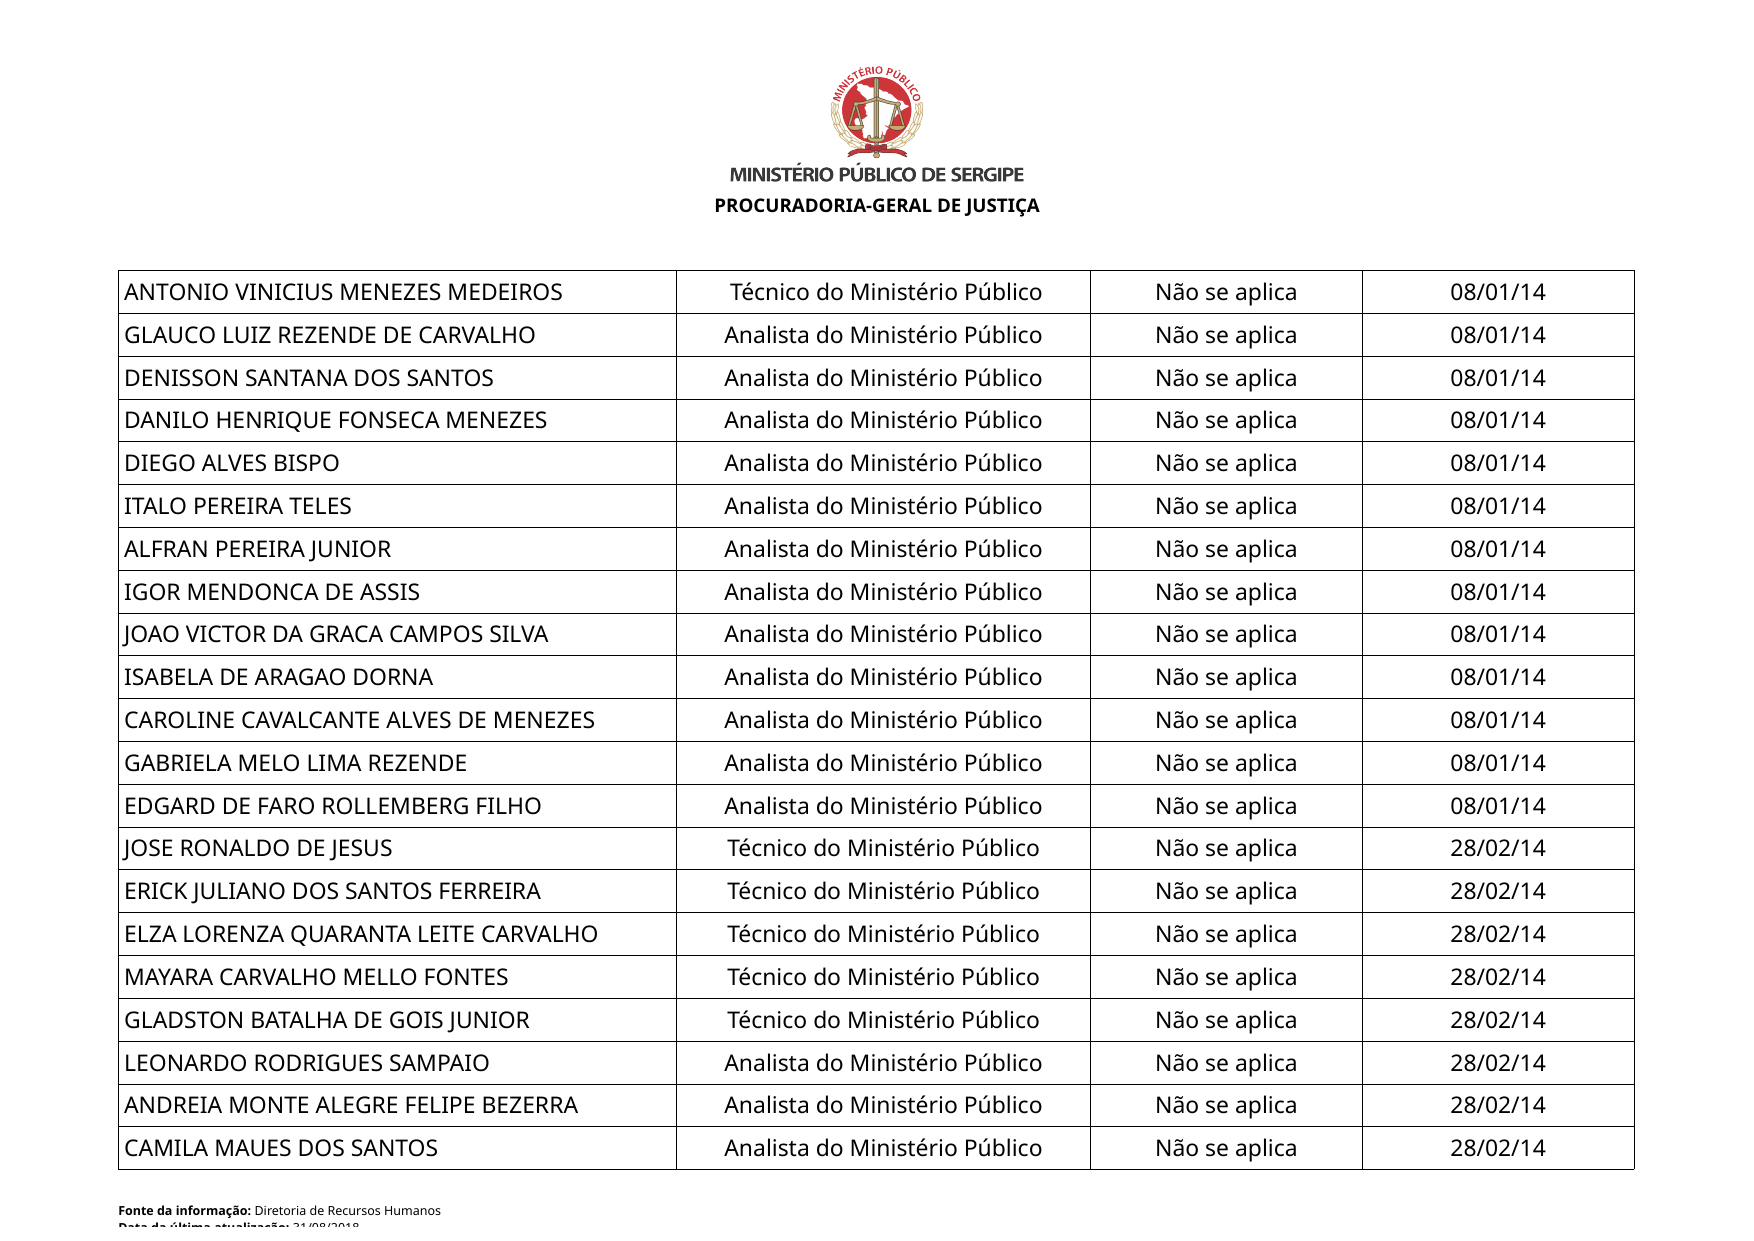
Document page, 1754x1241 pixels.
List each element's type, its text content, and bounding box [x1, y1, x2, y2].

table_cell DIEGO ALVES BISPO [119, 442, 676, 484]
table_cell EDGARD DE FARO ROLLEMBERG FILHO [119, 785, 676, 827]
table_cell ANDREIA MONTE ALEGRE FELIPE BEZERRA [119, 1085, 676, 1126]
table_cell ISABELA DE ARAGAO DORNA [119, 656, 676, 698]
table_cell Não se aplica [1091, 742, 1362, 784]
table_cell Técnico do Ministério Público [677, 870, 1090, 912]
table_cell MAYARA CARVALHO MELLO FONTES [119, 956, 676, 998]
table_cell Analista do Ministério Público [677, 1127, 1090, 1169]
table_cell DANILO HENRIQUE FONSECA MENEZES [119, 400, 676, 441]
table_cell Não se aplica [1091, 614, 1362, 655]
table_cell 28/02/14 [1363, 1042, 1634, 1083]
table_cell ELZA LORENZA QUARANTA LEITE CARVALHO [119, 913, 676, 955]
table_cell 28/02/14 [1363, 1085, 1634, 1126]
table_cell ITALO PEREIRA TELES [119, 485, 676, 527]
table_cell Analista do Ministério Público [677, 357, 1090, 398]
table_cell 08/01/14 [1363, 528, 1634, 570]
table_cell 08/01/14 [1363, 699, 1634, 741]
table_cell Analista do Ministério Público [677, 400, 1090, 441]
table_cell Não se aplica [1091, 357, 1362, 398]
table_cell Não se aplica [1091, 1085, 1362, 1126]
table_cell 28/02/14 [1363, 956, 1634, 998]
table_cell 28/02/14 [1363, 913, 1634, 955]
table_cell 08/01/14 [1363, 785, 1634, 827]
table_cell 08/01/14 [1363, 357, 1634, 398]
table_cell Não se aplica [1091, 785, 1362, 827]
table_cell Analista do Ministério Público [677, 485, 1090, 527]
table_cell 08/01/14 [1363, 614, 1634, 655]
table_cell CAROLINE CAVALCANTE ALVES DE MENEZES [119, 699, 676, 741]
table_cell 28/02/14 [1363, 870, 1634, 912]
table_cell Não se aplica [1091, 400, 1362, 441]
table_cell Analista do Ministério Público [677, 571, 1090, 612]
picture [730, 66, 1024, 185]
table_cell Técnico do Ministério Público [677, 271, 1090, 313]
table_cell Não se aplica [1091, 571, 1362, 612]
table_cell 28/02/14 [1363, 828, 1634, 869]
table_cell Não se aplica [1091, 271, 1362, 313]
table_cell Técnico do Ministério Público [677, 828, 1090, 869]
table_cell 08/01/14 [1363, 656, 1634, 698]
table_cell IGOR MENDONCA DE ASSIS [119, 571, 676, 612]
table_cell LEONARDO RODRIGUES SAMPAIO [119, 1042, 676, 1083]
table_cell Analista do Ministério Público [677, 614, 1090, 655]
table_cell Não se aplica [1091, 1127, 1362, 1169]
table_cell Analista do Ministério Público [677, 699, 1090, 741]
table_cell Não se aplica [1091, 870, 1362, 912]
table_cell 08/01/14 [1363, 742, 1634, 784]
table_cell Analista do Ministério Público [677, 656, 1090, 698]
table_cell ERICK JULIANO DOS SANTOS FERREIRA [119, 870, 676, 912]
table_cell 28/02/14 [1363, 999, 1634, 1041]
table_cell JOAO VICTOR DA GRACA CAMPOS SILVA [119, 614, 676, 655]
table_cell 08/01/14 [1363, 442, 1634, 484]
table_cell Analista do Ministério Público [677, 742, 1090, 784]
table_cell Analista do Ministério Público [677, 314, 1090, 356]
table_cell Não se aplica [1091, 528, 1362, 570]
table_cell 08/01/14 [1363, 400, 1634, 441]
table_cell 08/01/14 [1363, 485, 1634, 527]
table_cell Analista do Ministério Público [677, 1085, 1090, 1126]
table_cell Analista do Ministério Público [677, 442, 1090, 484]
table_cell Técnico do Ministério Público [677, 913, 1090, 955]
table_cell Não se aplica [1091, 913, 1362, 955]
table_cell Técnico do Ministério Público [677, 999, 1090, 1041]
table_cell Não se aplica [1091, 656, 1362, 698]
table_cell Não se aplica [1091, 699, 1362, 741]
table_cell Não se aplica [1091, 999, 1362, 1041]
table_cell GABRIELA MELO LIMA REZENDE [119, 742, 676, 784]
table_cell JOSE RONALDO DE JESUS [119, 828, 676, 869]
table_cell Não se aplica [1091, 314, 1362, 356]
table_cell DENISSON SANTANA DOS SANTOS [119, 357, 676, 398]
table_cell Não se aplica [1091, 442, 1362, 484]
table_cell 08/01/14 [1363, 271, 1634, 313]
table_cell CAMILA MAUES DOS SANTOS [119, 1127, 676, 1169]
table_cell Analista do Ministério Público [677, 785, 1090, 827]
table_cell Não se aplica [1091, 956, 1362, 998]
table_cell GLADSTON BATALHA DE GOIS JUNIOR [119, 999, 676, 1041]
table_cell Não se aplica [1091, 1042, 1362, 1083]
table_cell 28/02/14 [1363, 1127, 1634, 1169]
table_cell 08/01/14 [1363, 314, 1634, 356]
table_cell Não se aplica [1091, 485, 1362, 527]
table_cell ALFRAN PEREIRA JUNIOR [119, 528, 676, 570]
table_cell Analista do Ministério Público [677, 1042, 1090, 1083]
table_cell ANTONIO VINICIUS MENEZES MEDEIROS [119, 271, 676, 313]
table_cell Técnico do Ministério Público [677, 956, 1090, 998]
table_cell Não se aplica [1091, 828, 1362, 869]
table_cell Analista do Ministério Público [677, 528, 1090, 570]
table_cell 08/01/14 [1363, 571, 1634, 612]
table_cell GLAUCO LUIZ REZENDE DE CARVALHO [119, 314, 676, 356]
